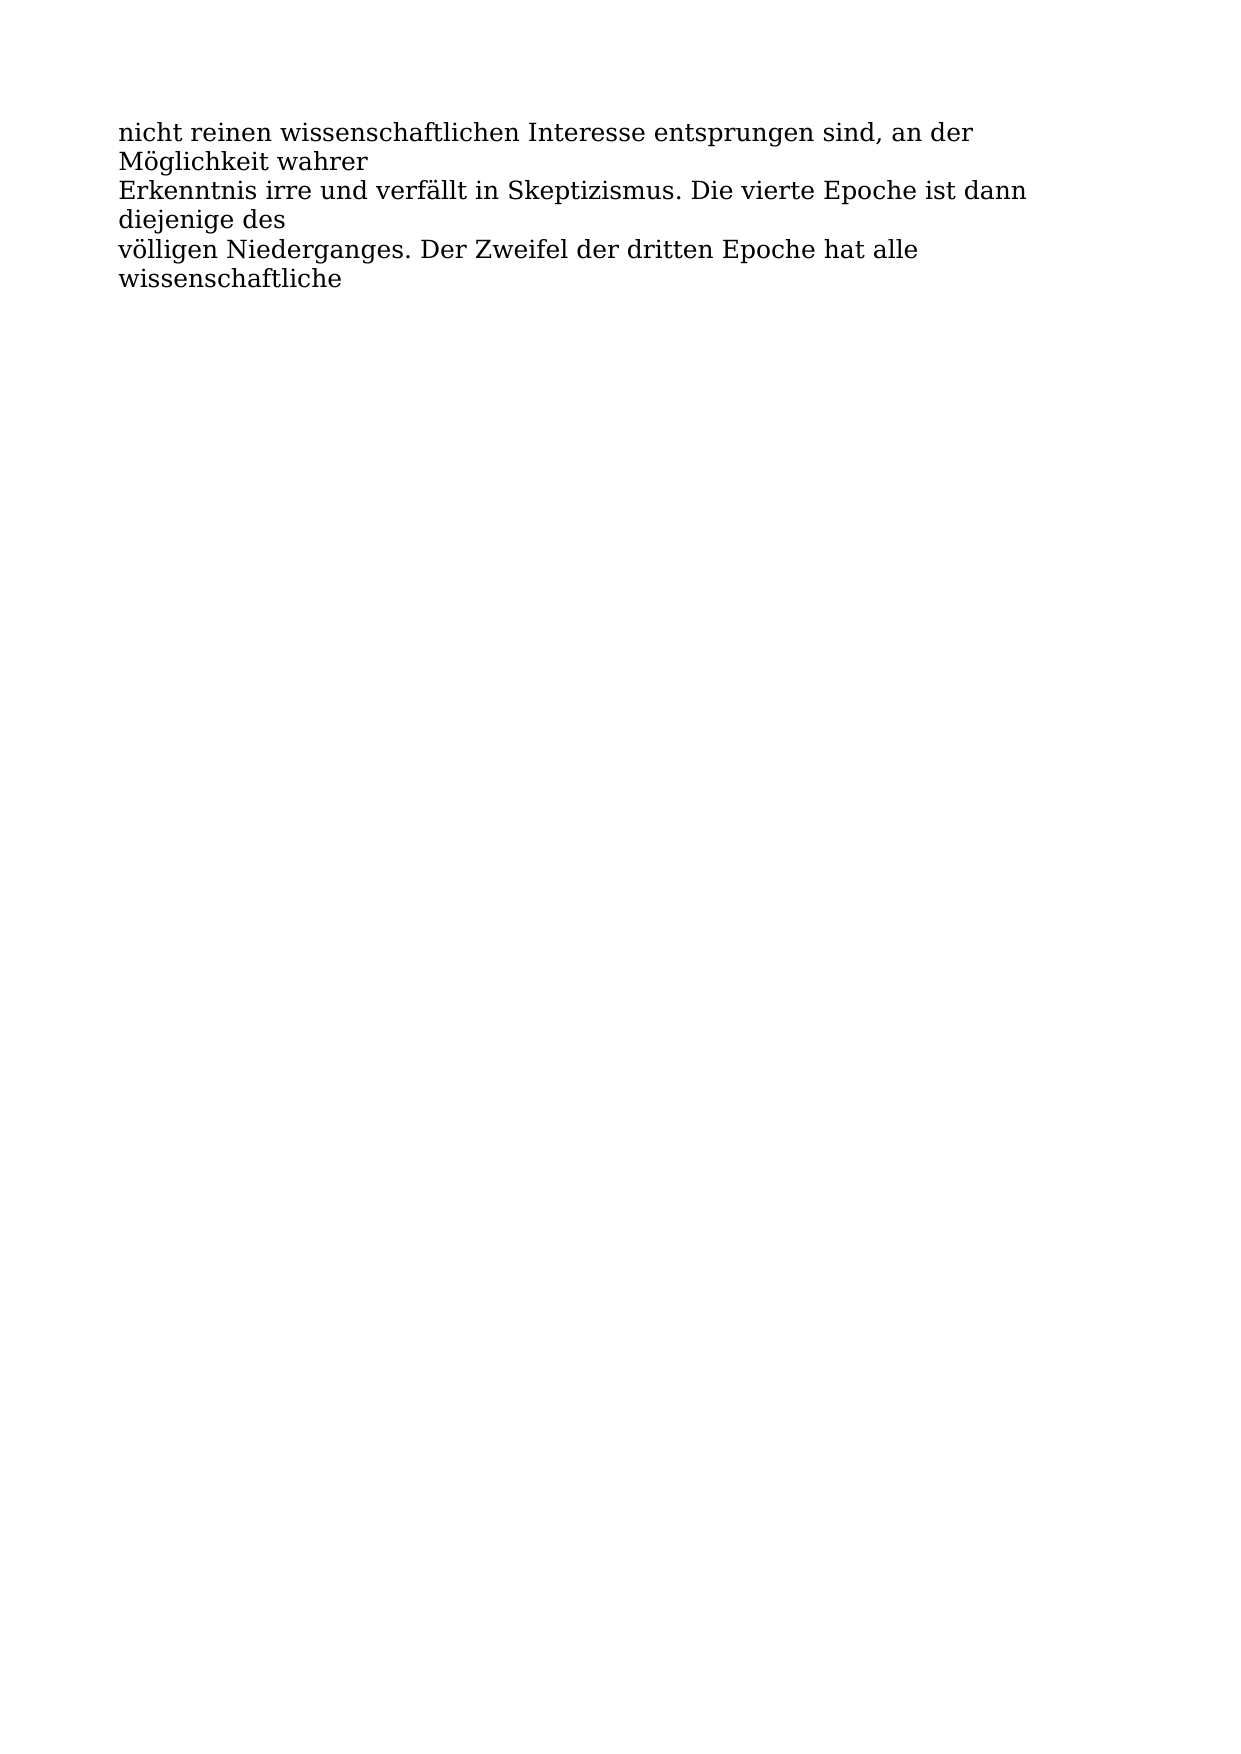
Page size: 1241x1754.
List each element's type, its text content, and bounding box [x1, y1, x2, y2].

text Erkenntnis irre und verfällt in Skeptizismus. Die vierte Epoche ist dann diejenige des [118, 176, 1122, 235]
text nicht reinen wissenschaftlichen Interesse entsprungen sind, an der Möglichkeit wahrer [118, 118, 1122, 176]
text völligen Niederganges. Der Zweifel der dritten Epoche hat alle wissenschaftliche [118, 235, 1122, 293]
